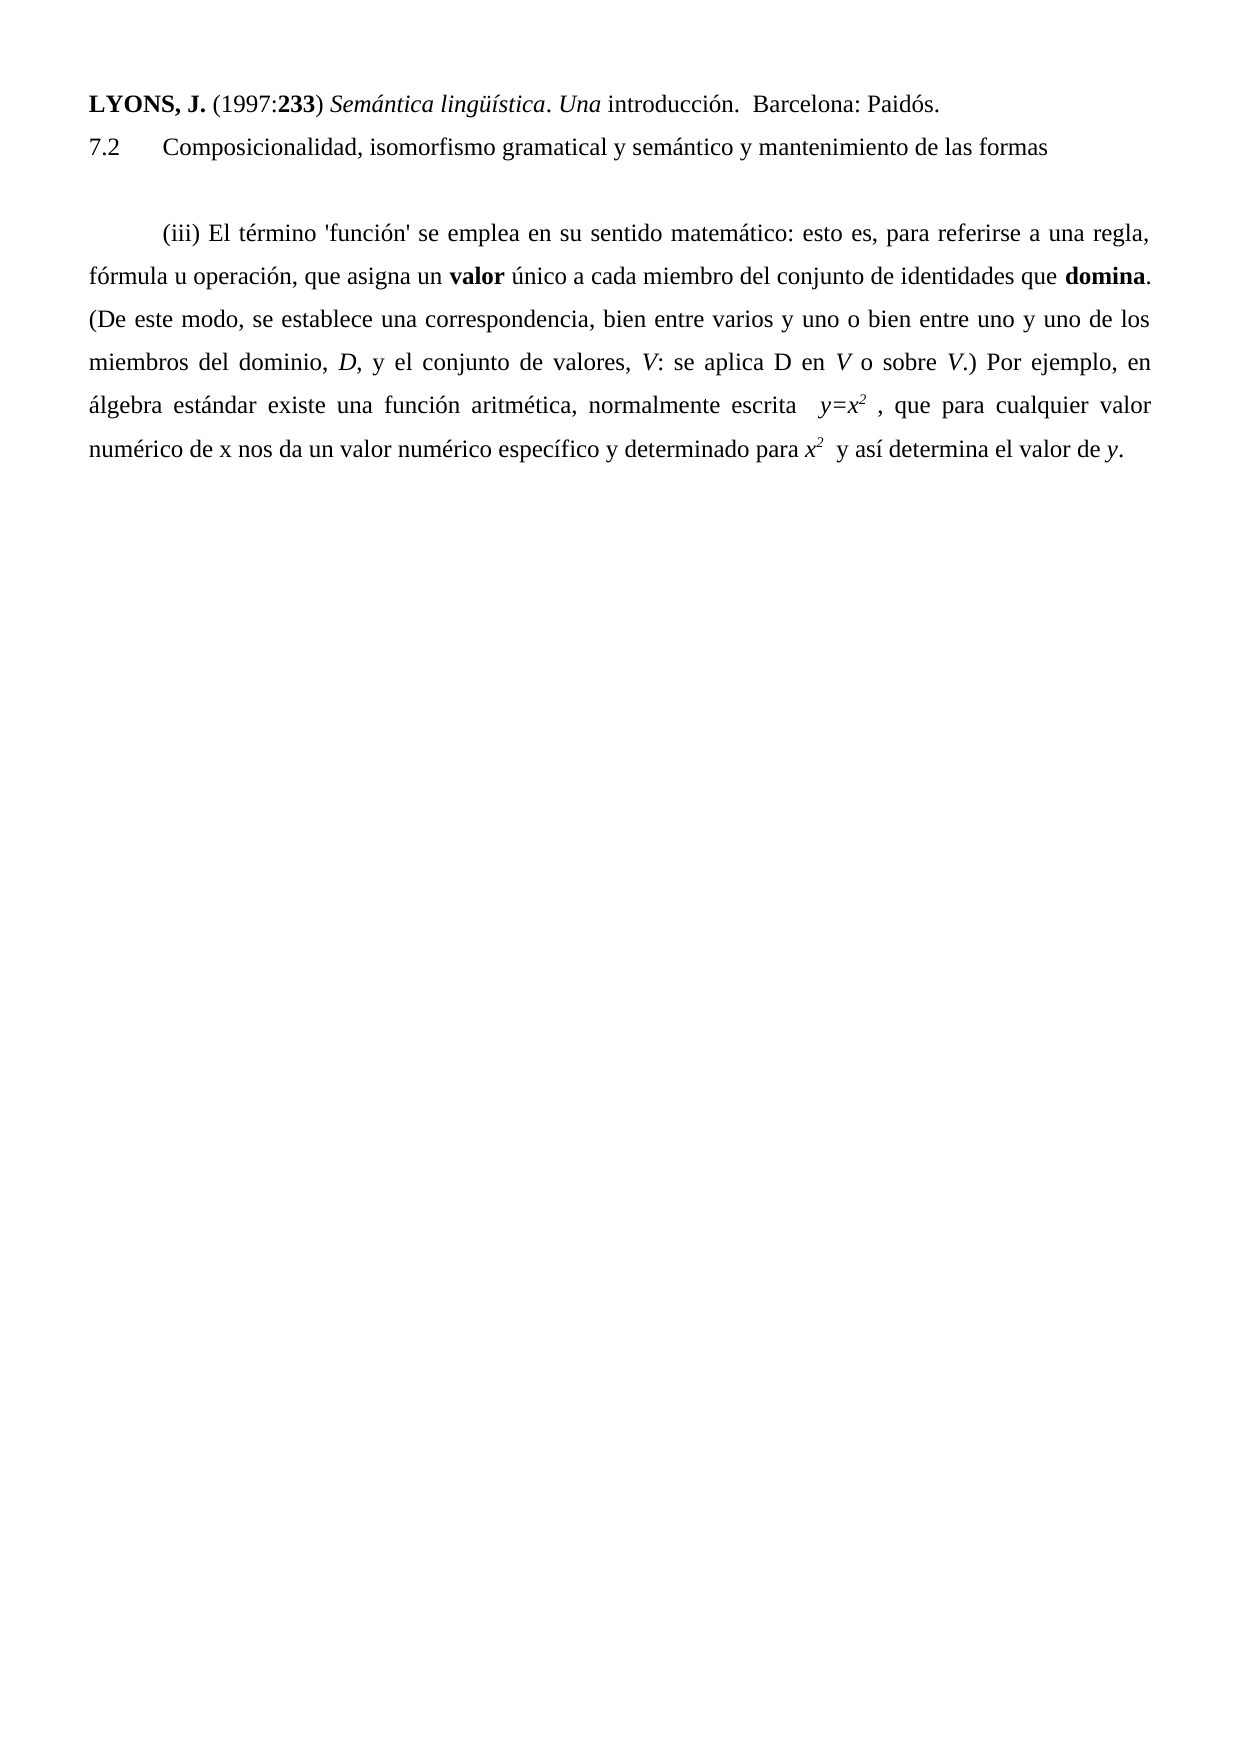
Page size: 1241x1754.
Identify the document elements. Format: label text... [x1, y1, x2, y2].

text 7.2 Composicionalidad, isomorfismo gramatical y semántico y mantenimiento de las formas [89, 132, 1152, 161]
text LYONS, J. (1997:233) Semántica lingüística. Una introducción. Barcelona: Paidós. [89, 89, 1152, 117]
text (iii) El término 'función' se emplea en su sentido matemático: esto es, para referirse a una regla, fórmula u operación, que asigna un valor único a cada miembro del conjunto de identidades que domina. (De este modo, se establece una correspondencia, bien entre varios y uno o bien entre uno y uno de los miembros del dominio, D, y el conjunto de valores, V: se aplica D en V o sobre V.) Por ejemplo, en álgebra estándar existe una función aritmética, normalmente escrita y=x2 , que para cualquier valor numérico de x nos da un valor numérico específico y determinado para x2 y así determina el valor de y. [89, 218, 1152, 462]
